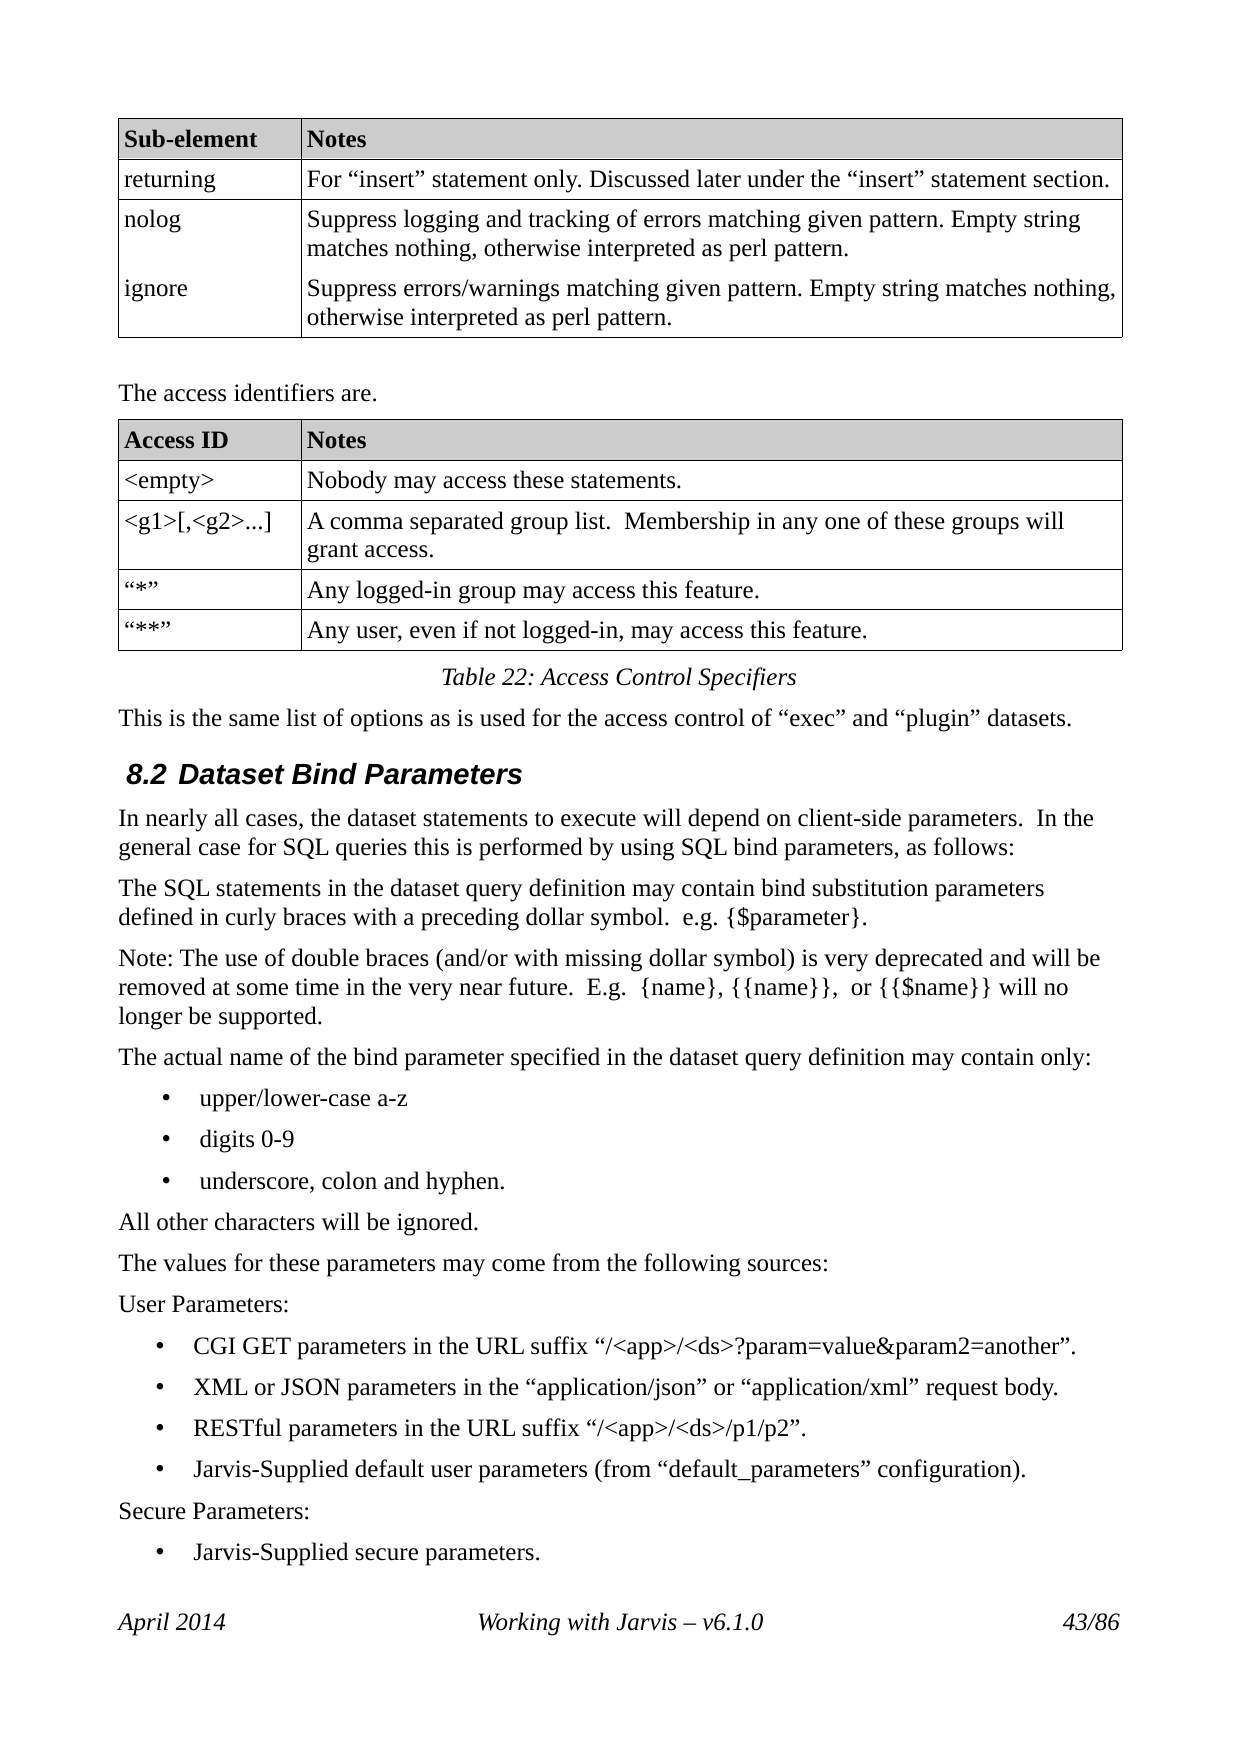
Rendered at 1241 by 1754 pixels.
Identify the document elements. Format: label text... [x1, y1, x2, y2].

table_cell nolog [119, 200, 301, 268]
list CGI GET parameters in the URL suffix “/<app>/<ds>?param=value&param2=another”. [156, 1331, 1122, 1359]
text This is the same list of options as is used for the access control of “exec” and “plugin” datasets. [118, 703, 1122, 732]
table_cell A comma separated group list. Membership in any one of these groups will grant access. [302, 501, 1122, 569]
list XML or JSON parameters in the “application/json” or “application/xml” request body. [156, 1372, 1122, 1401]
text The actual name of the bind parameter specified in the dataset query definition may contain only: [118, 1042, 1122, 1071]
text All other characters will be ignored. [118, 1207, 1122, 1236]
text The access identifiers are. [118, 378, 1122, 407]
table_cell For “insert” statement only. Discussed later under the “insert” statement section. [302, 160, 1122, 199]
list digits 0-9 [162, 1124, 1122, 1153]
table_header Notes [302, 420, 1122, 460]
table_cell returning [119, 160, 301, 199]
text In nearly all cases, the dataset statements to execute will depend on client-side parameters. In the general case for SQL queries this is performed by using SQL bind parameters, as follows: [118, 803, 1122, 861]
list Jarvis-Supplied secure parameters. [156, 1537, 1122, 1566]
table_cell Nobody may access these statements. [302, 461, 1122, 500]
table_cell ignore [119, 268, 301, 337]
table_cell “*” [119, 570, 301, 609]
list underscore, colon and hyphen. [162, 1166, 1122, 1194]
table_cell Suppress logging and tracking of errors matching given pattern. Empty string matches nothing, otherwise interpreted as perl pattern. [302, 200, 1122, 268]
table_header Access ID [119, 420, 301, 460]
table_cell “**” [119, 610, 301, 650]
table_header Sub-element [119, 119, 301, 158]
text The values for these parameters may come from the following sources: [118, 1248, 1122, 1277]
list upper/lower-case a-z [162, 1083, 1122, 1112]
table_header Notes [302, 119, 1122, 158]
table_cell Suppress errors/warnings matching given pattern. Empty string matches nothing, otherwise interpreted as perl pattern. [302, 268, 1122, 337]
table_cell <empty> [119, 461, 301, 500]
text Secure Parameters: [118, 1496, 1122, 1524]
text The SQL statements in the dataset query definition may contain bind substitution parameters defined in curly braces with a preceding dollar symbol. e.g. {$parameter}. [118, 873, 1122, 931]
list Jarvis-Supplied default user parameters (from “default_parameters” configuration). [156, 1454, 1122, 1483]
text Note: The use of double braces (and/or with missing dollar symbol) is very deprecated and will be removed at some time in the very near future. E.g. {name}, {{name}}, or {{$name}} will no longer be supported. [118, 943, 1122, 1029]
subtitle Dataset Bind Parameters [118, 757, 1122, 791]
table_cell Any user, even if not logged-in, may access this feature. [302, 610, 1122, 650]
text Table 22: Access Control Specifiers [118, 662, 1122, 691]
table_cell <g1>[,<g2>...] [119, 501, 301, 569]
text User Parameters: [118, 1289, 1122, 1318]
list RESTful parameters in the URL suffix “/<app>/<ds>/p1/p2”. [156, 1413, 1122, 1442]
table_cell Any logged-in group may access this feature. [302, 570, 1122, 609]
